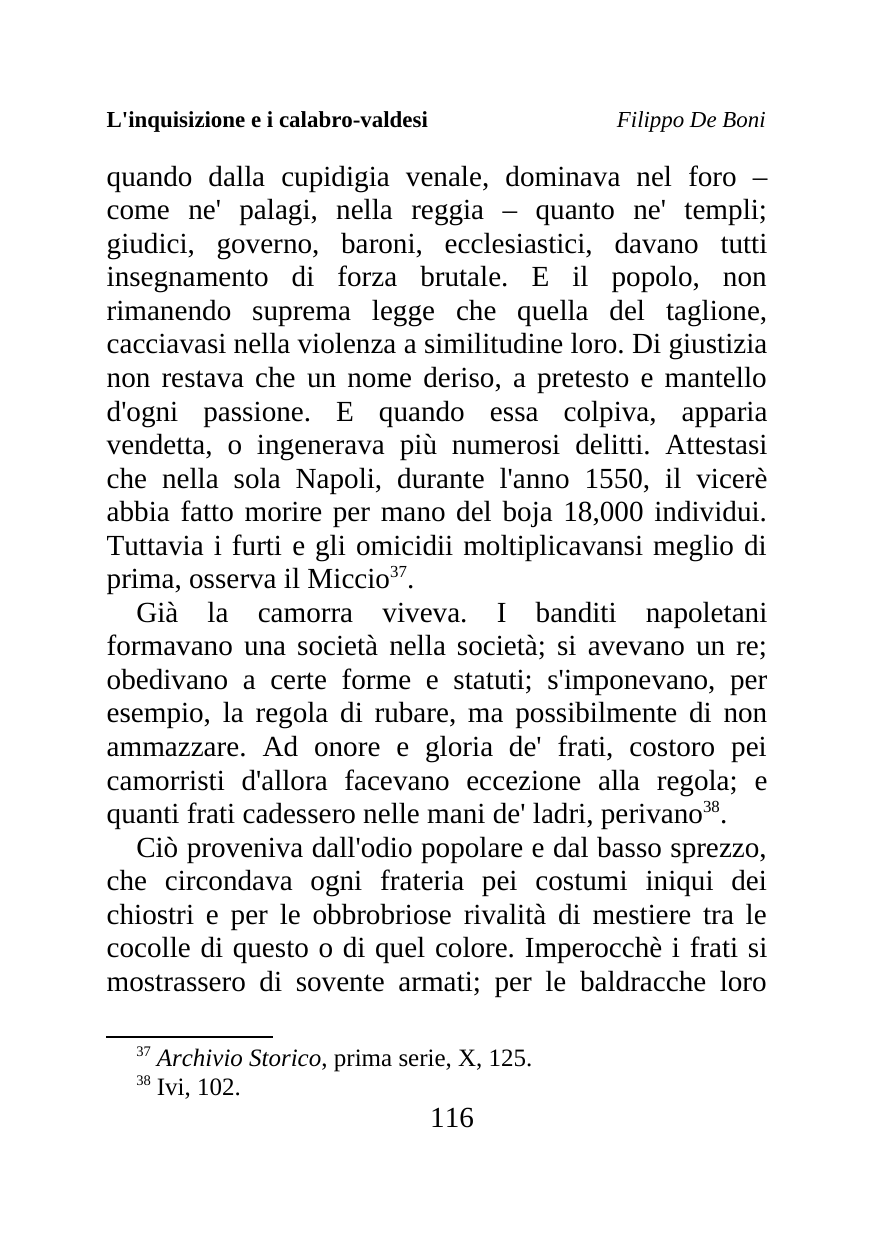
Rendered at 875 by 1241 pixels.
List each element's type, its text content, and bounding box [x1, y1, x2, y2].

text Archivio Storico, prima serie, X, 125. [106, 1043, 768, 1072]
text Ciò proveniva dall'odio popolare e dal basso sprezzo, che circondava ogni frateria pei costumi iniqui dei chiostri e per le obbrobriose rivalità di mestiere tra le cocolle di questo o di quel colore. Imperocchè i frati si mostrassero di sovente armati; per le baldracche loro [106, 830, 768, 997]
text Ivi, 102. [106, 1072, 768, 1100]
text Già la camorra viveva. I banditi napoletani formavano una società nella società; si avevano un re; obedivano a certe forme e statuti; s'imponevano, per esempio, la regola di rubare, ma possibilmente di non ammazzare. Ad onore e gloria de' frati, costoro pei camorristi d'allora facevano eccezione alla regola; e quanti frati cadessero nelle mani de' ladri, perivano. [106, 595, 768, 830]
text quando dalla cupidigia venale, dominava nel foro – come ne' palagi, nella reggia – quanto ne' templi; giudici, governo, baroni, ecclesiastici, davano tutti insegnamento di forza brutale. E il popolo, non rimanendo suprema legge che quella del taglione, cacciavasi nella violenza a similitudine loro. Di giustizia non restava che un nome deriso, a pretesto e mantello d'ogni passione. E quando essa colpiva, apparia vendetta, o ingenerava più numerosi delitti. Attestasi che nella sola Napoli, durante l'anno 1550, il vicerè abbia fatto morire per mano del boja 18,000 individui. Tuttavia i furti e gli omicidii moltiplicavansi meglio di prima, osserva il Miccio. [106, 159, 768, 595]
